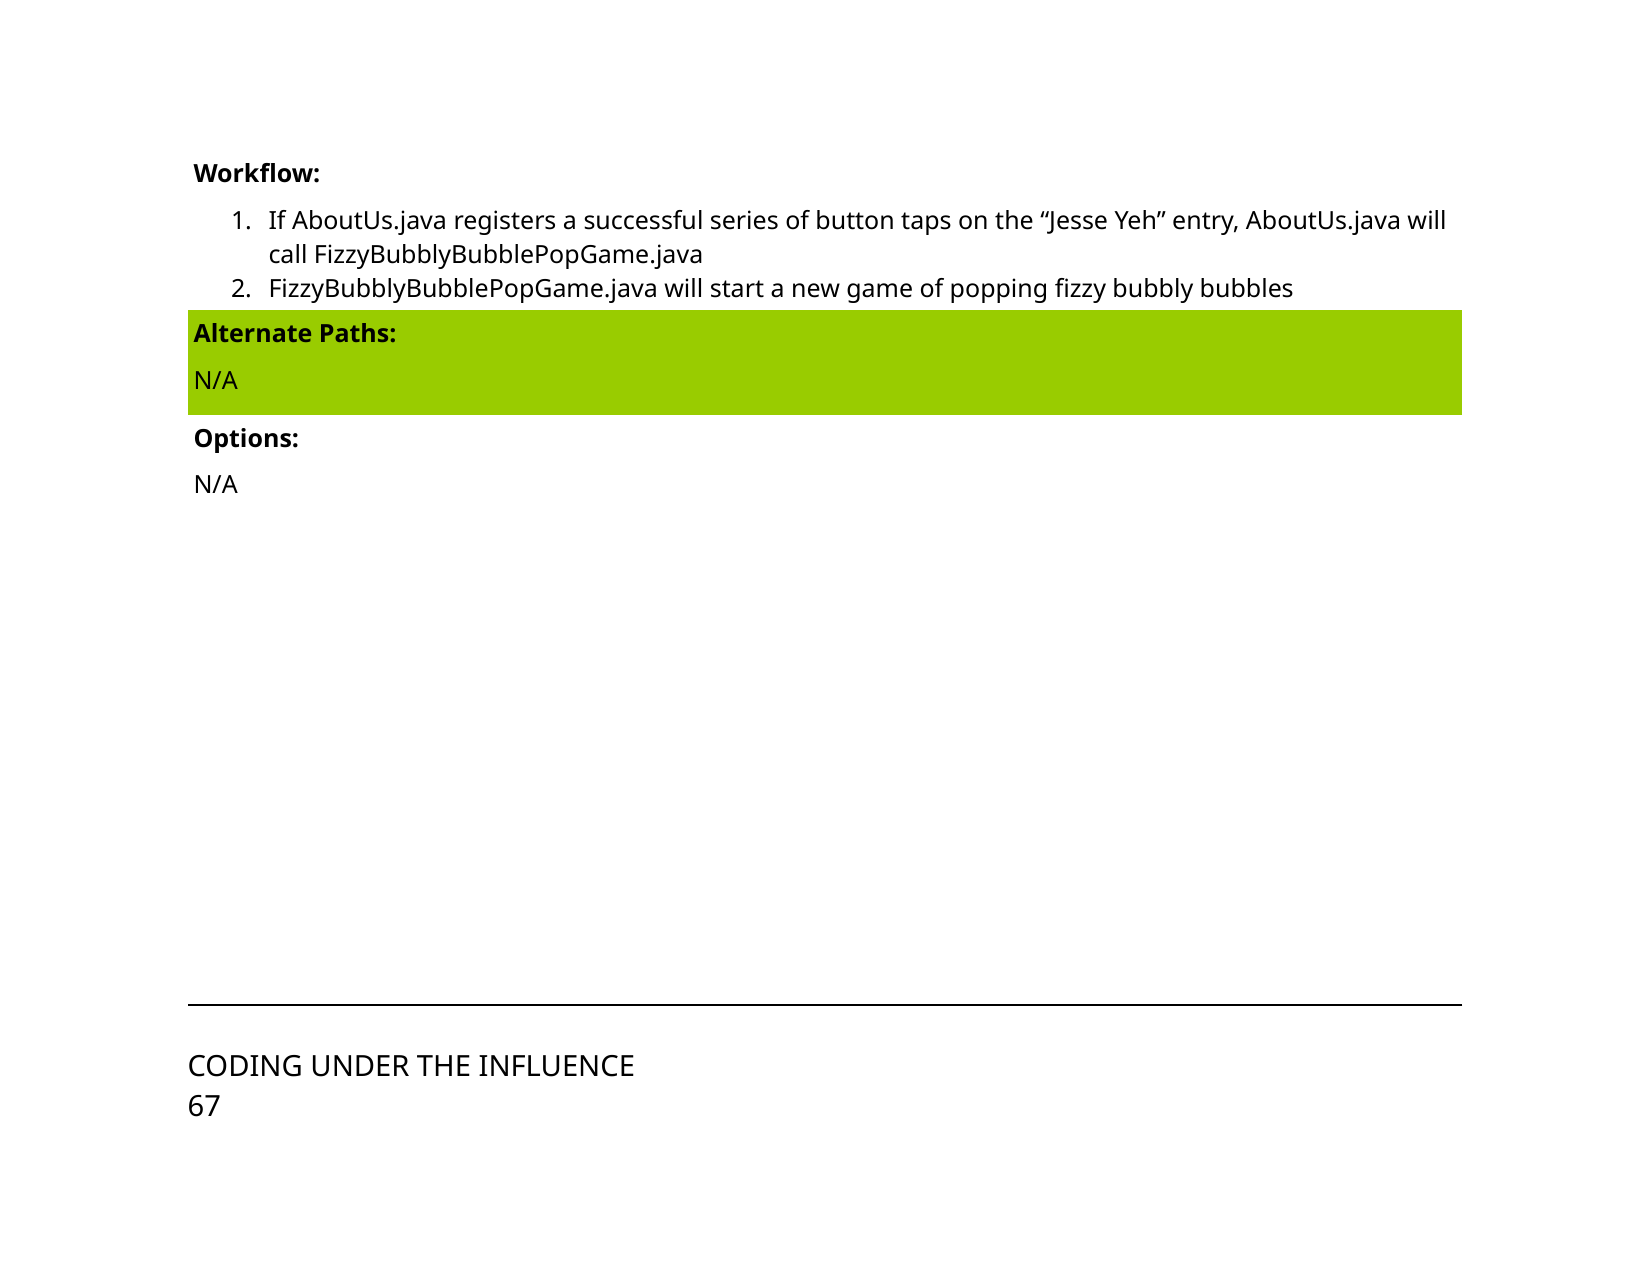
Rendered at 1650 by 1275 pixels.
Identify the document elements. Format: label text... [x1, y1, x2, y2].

table_cell Options: N/A [188, 415, 1462, 519]
table_cell Alternate Paths: N/A [188, 310, 1462, 415]
table_cell Workflow: If AboutUs.java registers a successful series of button taps on the “Jesse Yeh” entry, AboutUs.java will call FizzyBubblyBubblePopGame.java FizzyBubblyBubblePopGame.java will start a new game of popping fizzy bubbly bubbles [188, 150, 1462, 310]
